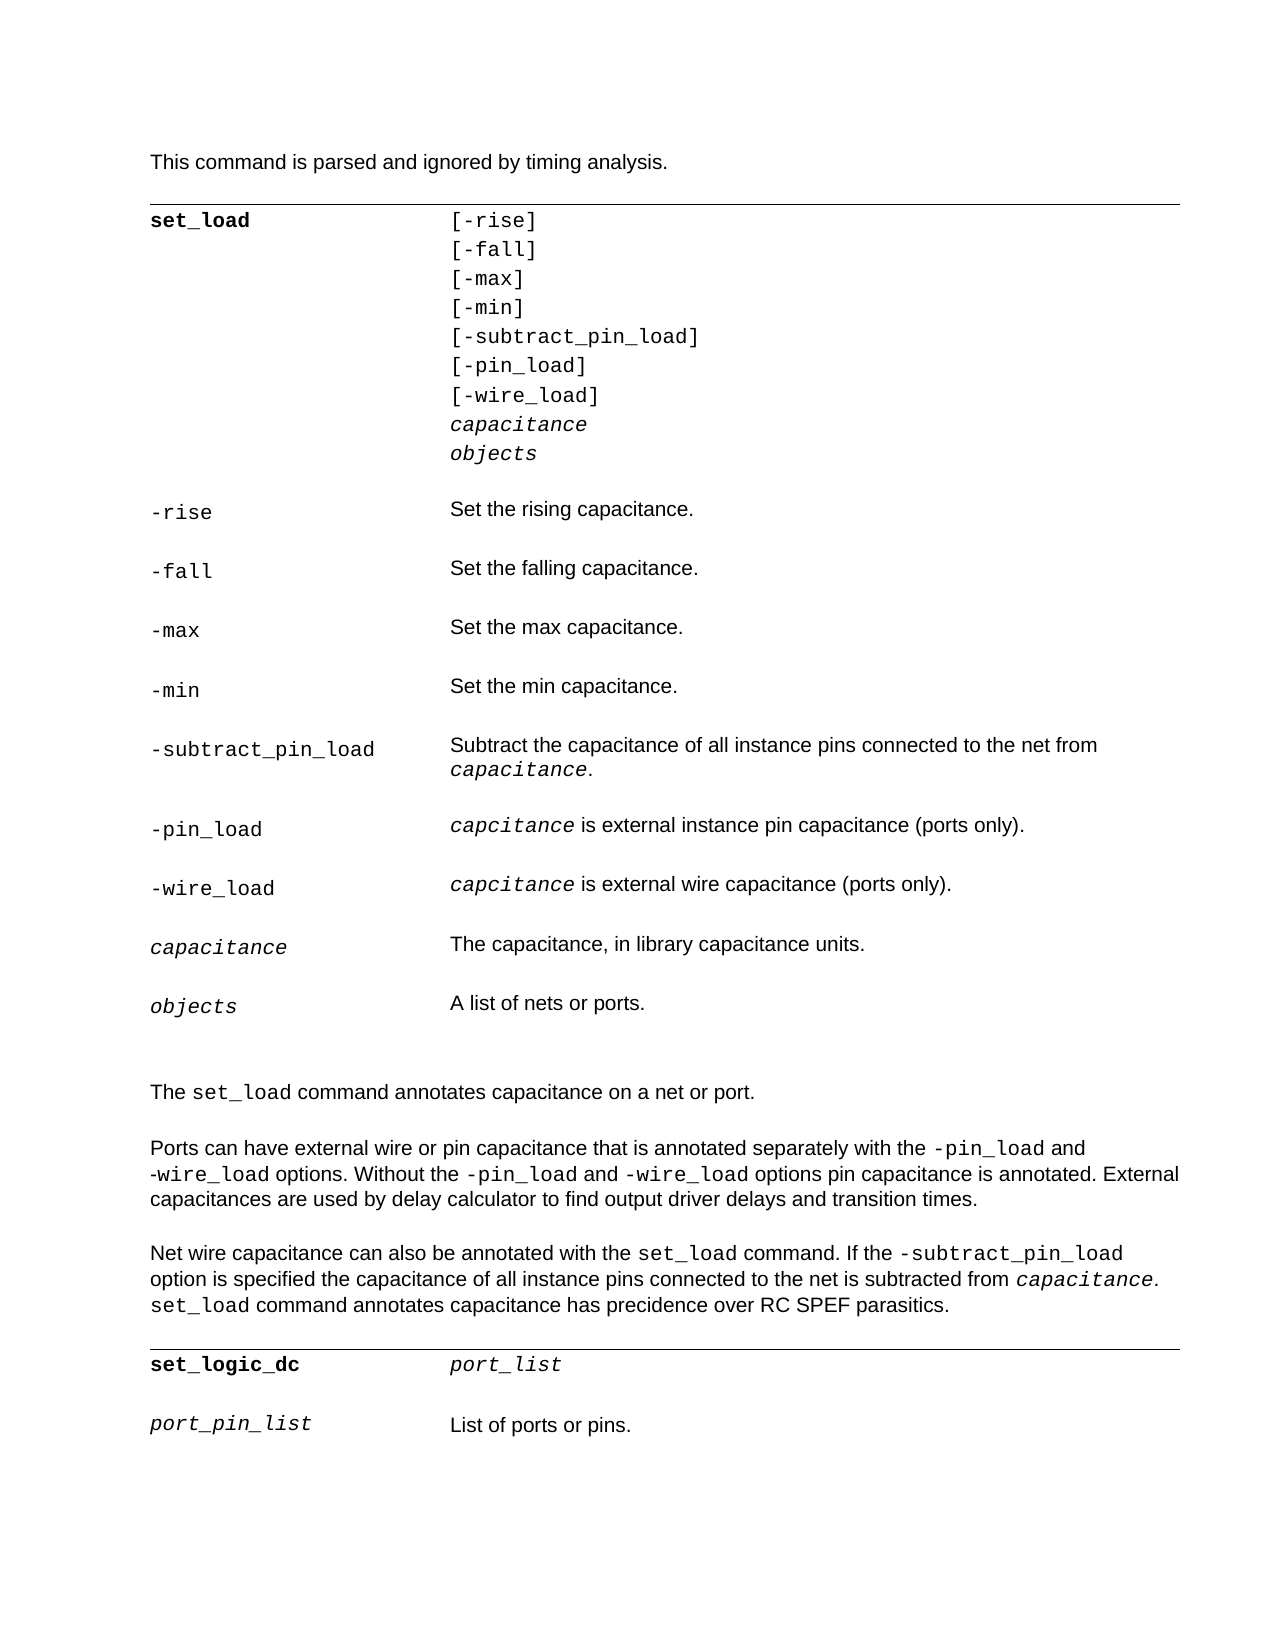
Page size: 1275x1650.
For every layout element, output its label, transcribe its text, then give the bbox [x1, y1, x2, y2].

table_cell capcitance is external instance pin capacitance (ports only). [450, 813, 1180, 872]
text Net wire capacitance can also be annotated with the set_load command. If the -subtract_pin_load option is specified the capacitance of all instance pins connected to the net is subtracted from capacitance. set_load command annotates capacitance has precidence over RC SPEF parasitics. [150, 1241, 1180, 1319]
text The set_load command annotates capacitance on a net or port. [150, 1080, 1180, 1106]
table_cell objects [150, 991, 450, 1050]
table_cell -pin_load [150, 813, 450, 872]
table_cell capacitance [150, 931, 450, 991]
table_cell Set the min capacitance. [450, 674, 1180, 733]
table_cell port_pin_list [150, 1408, 450, 1467]
table_cell List of ports or pins. [450, 1408, 1180, 1467]
text This command is parsed and ignored by timing analysis. [150, 150, 1180, 174]
table_cell -rise [150, 497, 450, 556]
table_cell A list of nets or ports. [450, 991, 1180, 1050]
table_header [-rise] [-fall] [-max] [-min] [-subtract_pin_load] [-pin_load] [-wire_load] capacitance objects [450, 205, 1180, 497]
table_cell -max [150, 615, 450, 674]
table_header set_load [150, 205, 450, 497]
text Ports can have external wire or pin capacitance that is annotated separately with the -pin_load and ‑wire_load options. Without the -pin_load and -wire_load options pin capacitance is annotated. External capacitances are used by delay calculator to find output driver delays and transition times. [150, 1136, 1180, 1211]
table_cell Set the rising capacitance. [450, 497, 1180, 556]
table_header port_list [450, 1350, 1180, 1408]
table_cell -wire_load [150, 872, 450, 931]
table_cell -fall [150, 556, 450, 615]
table_cell -min [150, 674, 450, 733]
table_header set_logic_dc [150, 1350, 450, 1408]
table_cell -subtract_pin_load [150, 733, 450, 813]
table_cell The capacitance, in library capacitance units. [450, 931, 1180, 991]
table_cell Set the max capacitance. [450, 615, 1180, 674]
table_cell Subtract the capacitance of all instance pins connected to the net from capacitance. [450, 733, 1180, 813]
table_cell Set the falling capacitance. [450, 556, 1180, 615]
table_cell capcitance is external wire capacitance (ports only). [450, 872, 1180, 931]
